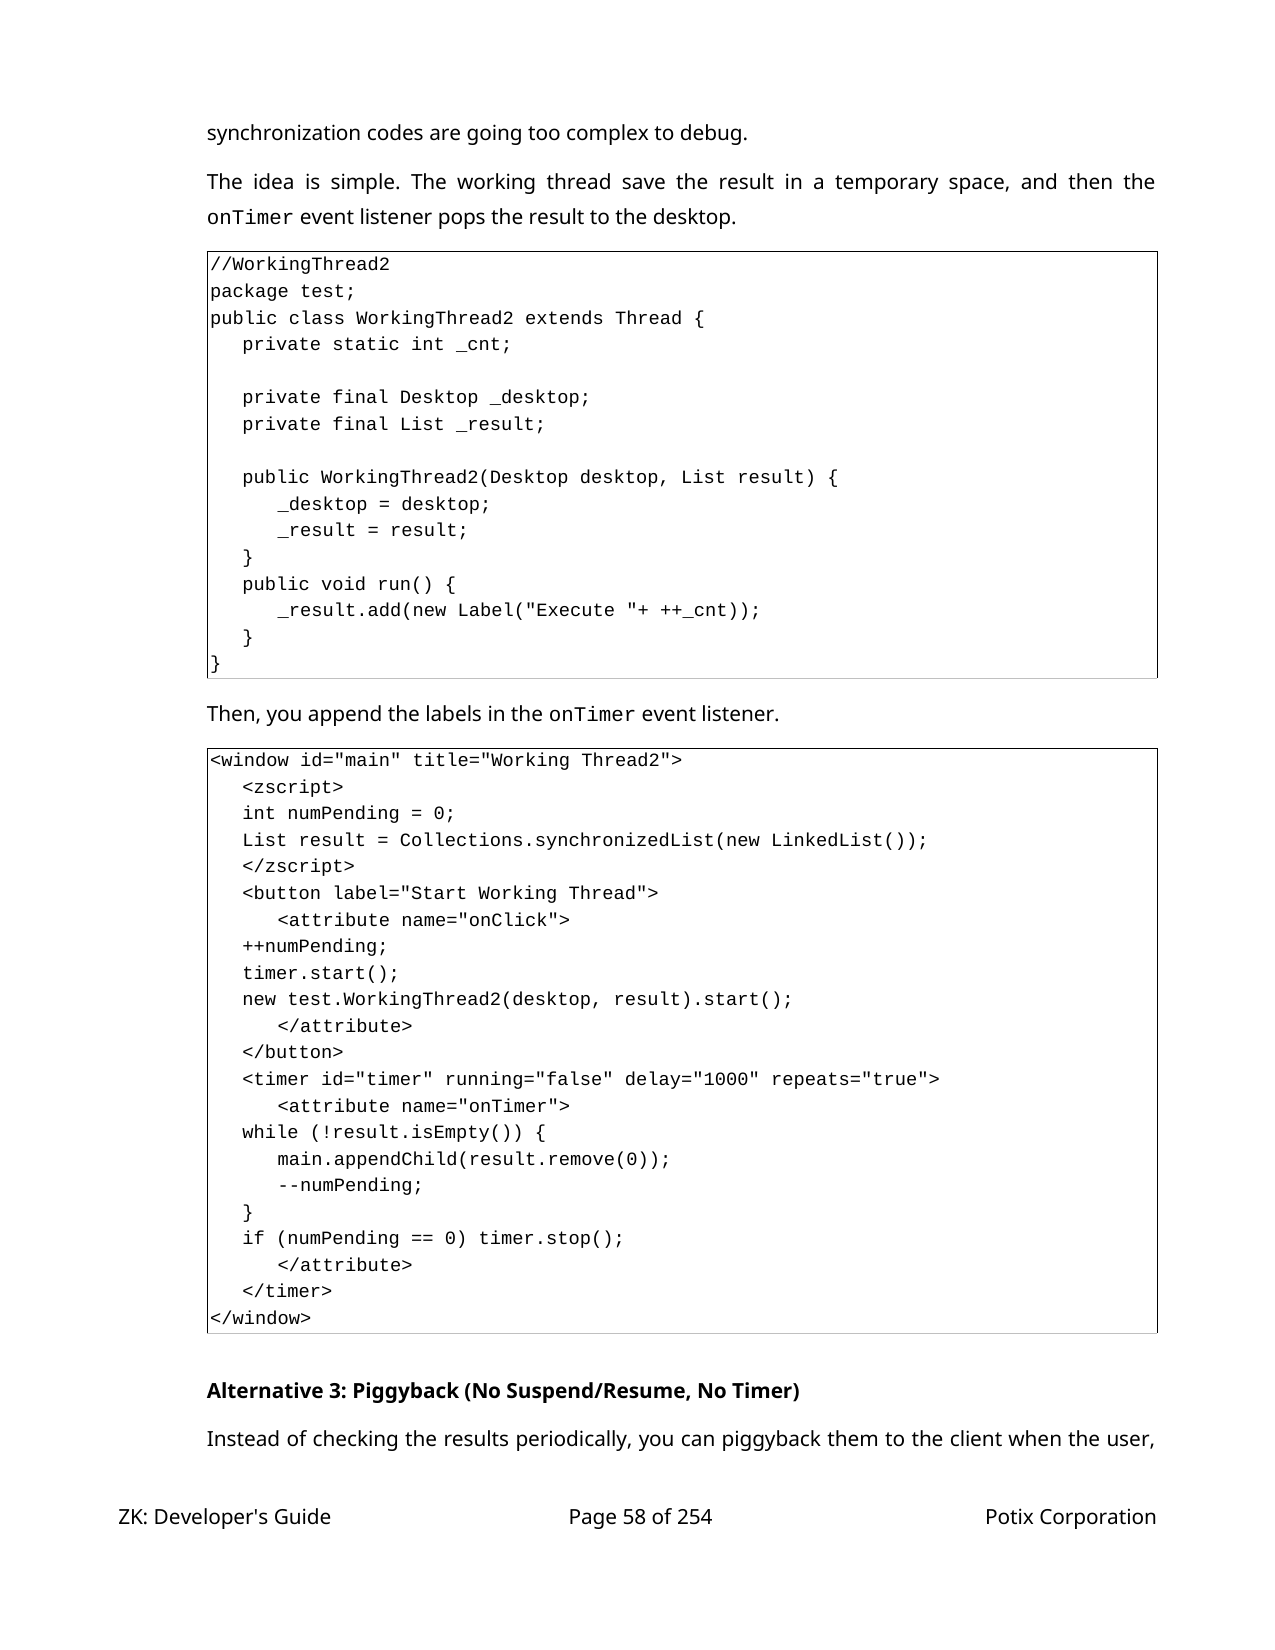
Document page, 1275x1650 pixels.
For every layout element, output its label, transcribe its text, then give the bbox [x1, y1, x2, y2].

subtitle Alternative 3: Piggyback (No Suspend/Resume, No Timer) [207, 1376, 1157, 1404]
text Then, you append the labels in the onTimer event listener. [207, 699, 1157, 727]
text <window id="main" title="Working Thread2"> <zscript> int numPending = 0; List result = Collections.synchronizedList(new LinkedList()); </zscript> <button label="Start Working Thread"> <attribute name="onClick"> ++numPending; timer.start(); new test.WorkingThread2(desktop, result).start(); </attribute> </button> <timer id="timer" running="false" delay="1000" repeats="true"> <attribute name="onTimer"> while (!result.isEmpty()) { main.appendChild(result.remove(0)); --numPending; } if (numPending == 0) timer.stop(); </attribute> </timer> </window> [208, 749, 1157, 1333]
text package test; [208, 278, 1157, 303]
text public class WorkingThread2 extends Thread { private static int _cnt; private final Desktop _desktop; private final List _result; public WorkingThread2(Desktop desktop, List result) { _desktop = desktop; _result = result; } public void run() { _result.add(new Label("Execute "+ ++_cnt)); } } [208, 306, 1157, 678]
text //WorkingThread2 [208, 252, 1157, 276]
text synchronization codes are going too complex to debug. [207, 118, 1157, 146]
text Instead of checking the results periodically, you can piggyback them to the client when the user, [207, 1424, 1157, 1453]
text The idea is simple. The working thread save the result in a temporary space, and then the onTimer event listener pops the result to the desktop. [207, 167, 1157, 231]
